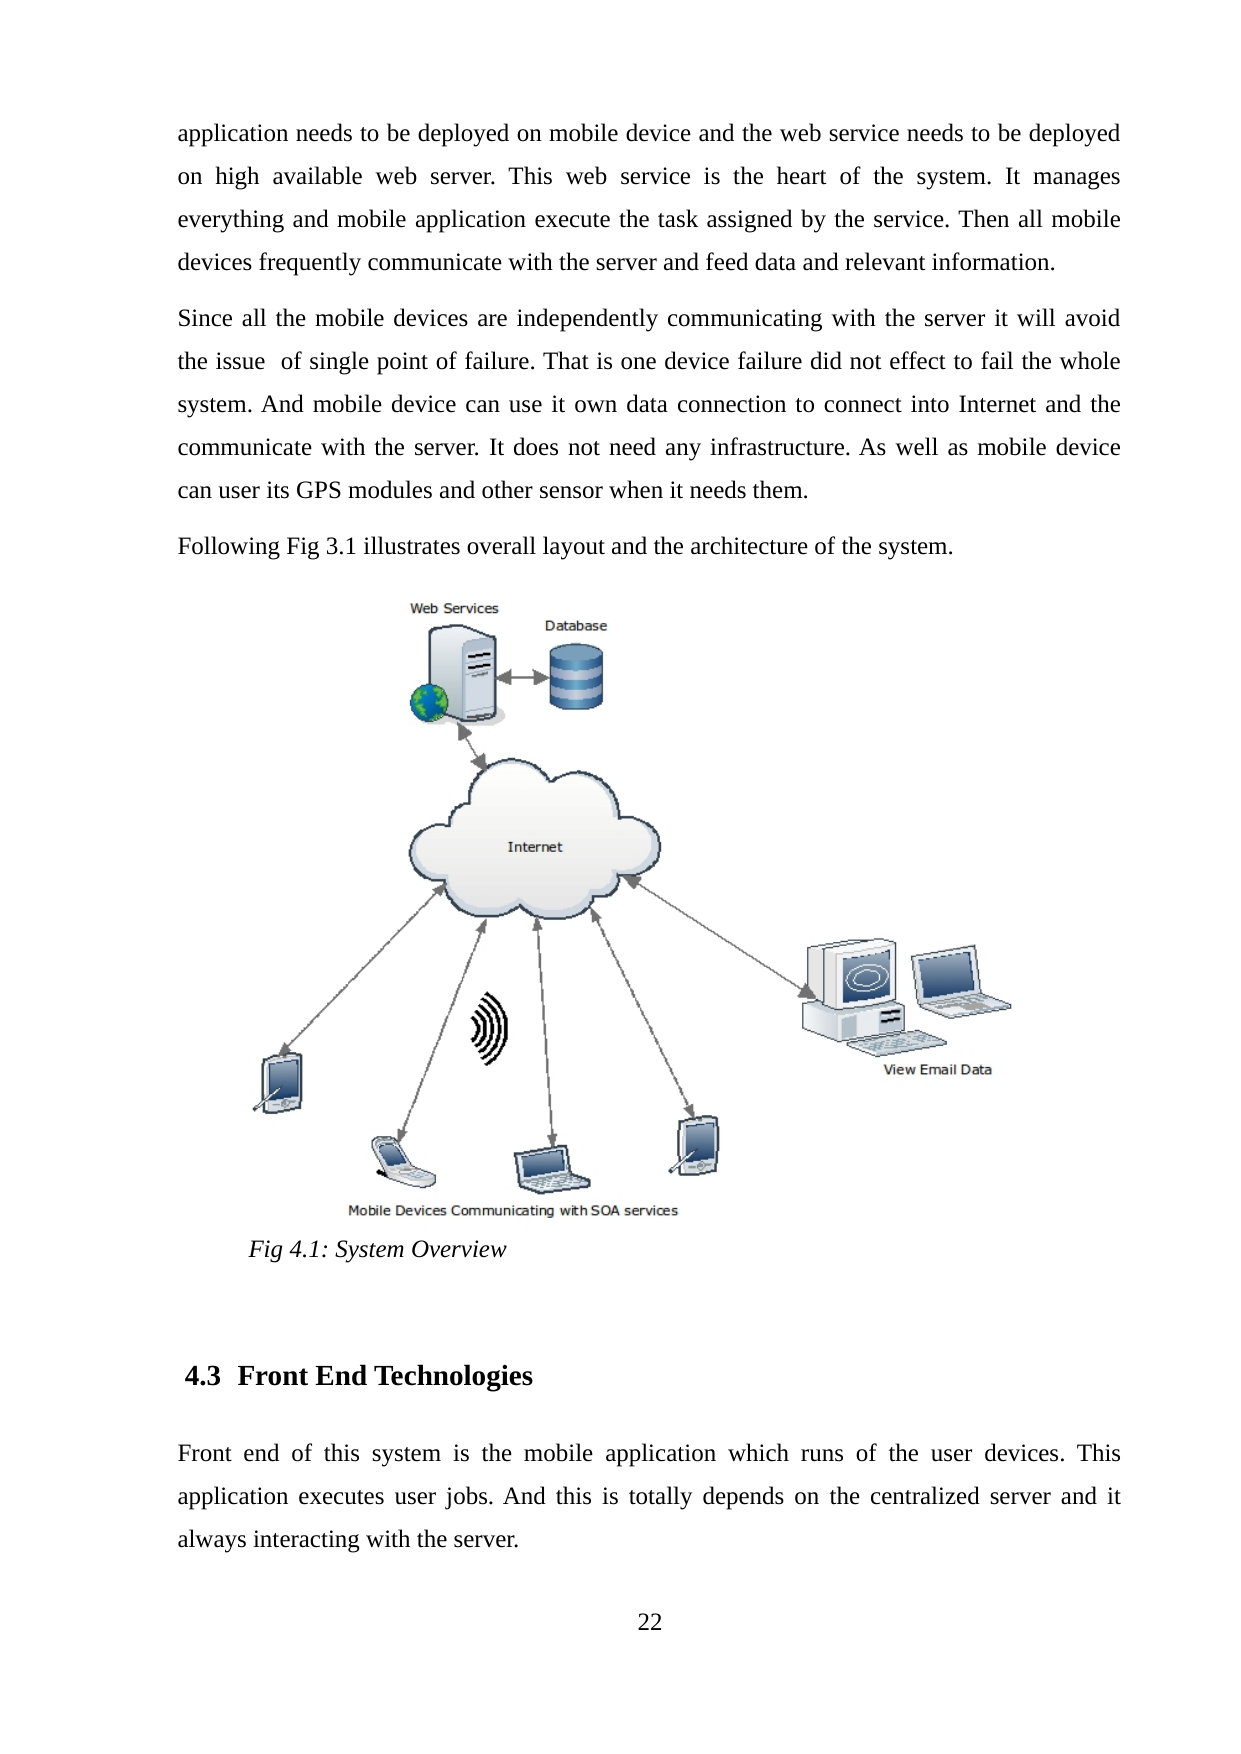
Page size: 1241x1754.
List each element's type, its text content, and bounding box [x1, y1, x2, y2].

text application needs to be deployed on mobile device and the web service needs to be deployed on high available web server. This web service is the heart of the system. It manages everything and mobile application execute the task assigned by the service. Then all mobile devices frequently communicate with the server and feed data and relevant information. [177, 118, 1122, 276]
text Front end of this system is the mobile application which runs of the user devices. This application executes user jobs. And this is totally depends on the centralized server and it always interacting with the server. [177, 1438, 1122, 1553]
subtitle Front End Technologies [177, 1358, 1122, 1391]
text Fig 4.1: System Overview [248, 1234, 1020, 1263]
text Following Fig 3.1 illustrates overall layout and the architecture of the system. [177, 531, 1122, 560]
text Since all the mobile devices are independently communicating with the server it will avoid the issue of single point of failure. That is one device failure did not effect to fail the whole system. And mobile device can use it own data connection to connect into Internet and the communicate with the server. It does not need any infrastructure. As well as mobile device can user its GPS modules and other sensor when it needs them. [177, 303, 1122, 504]
picture [248, 596, 1020, 1234]
